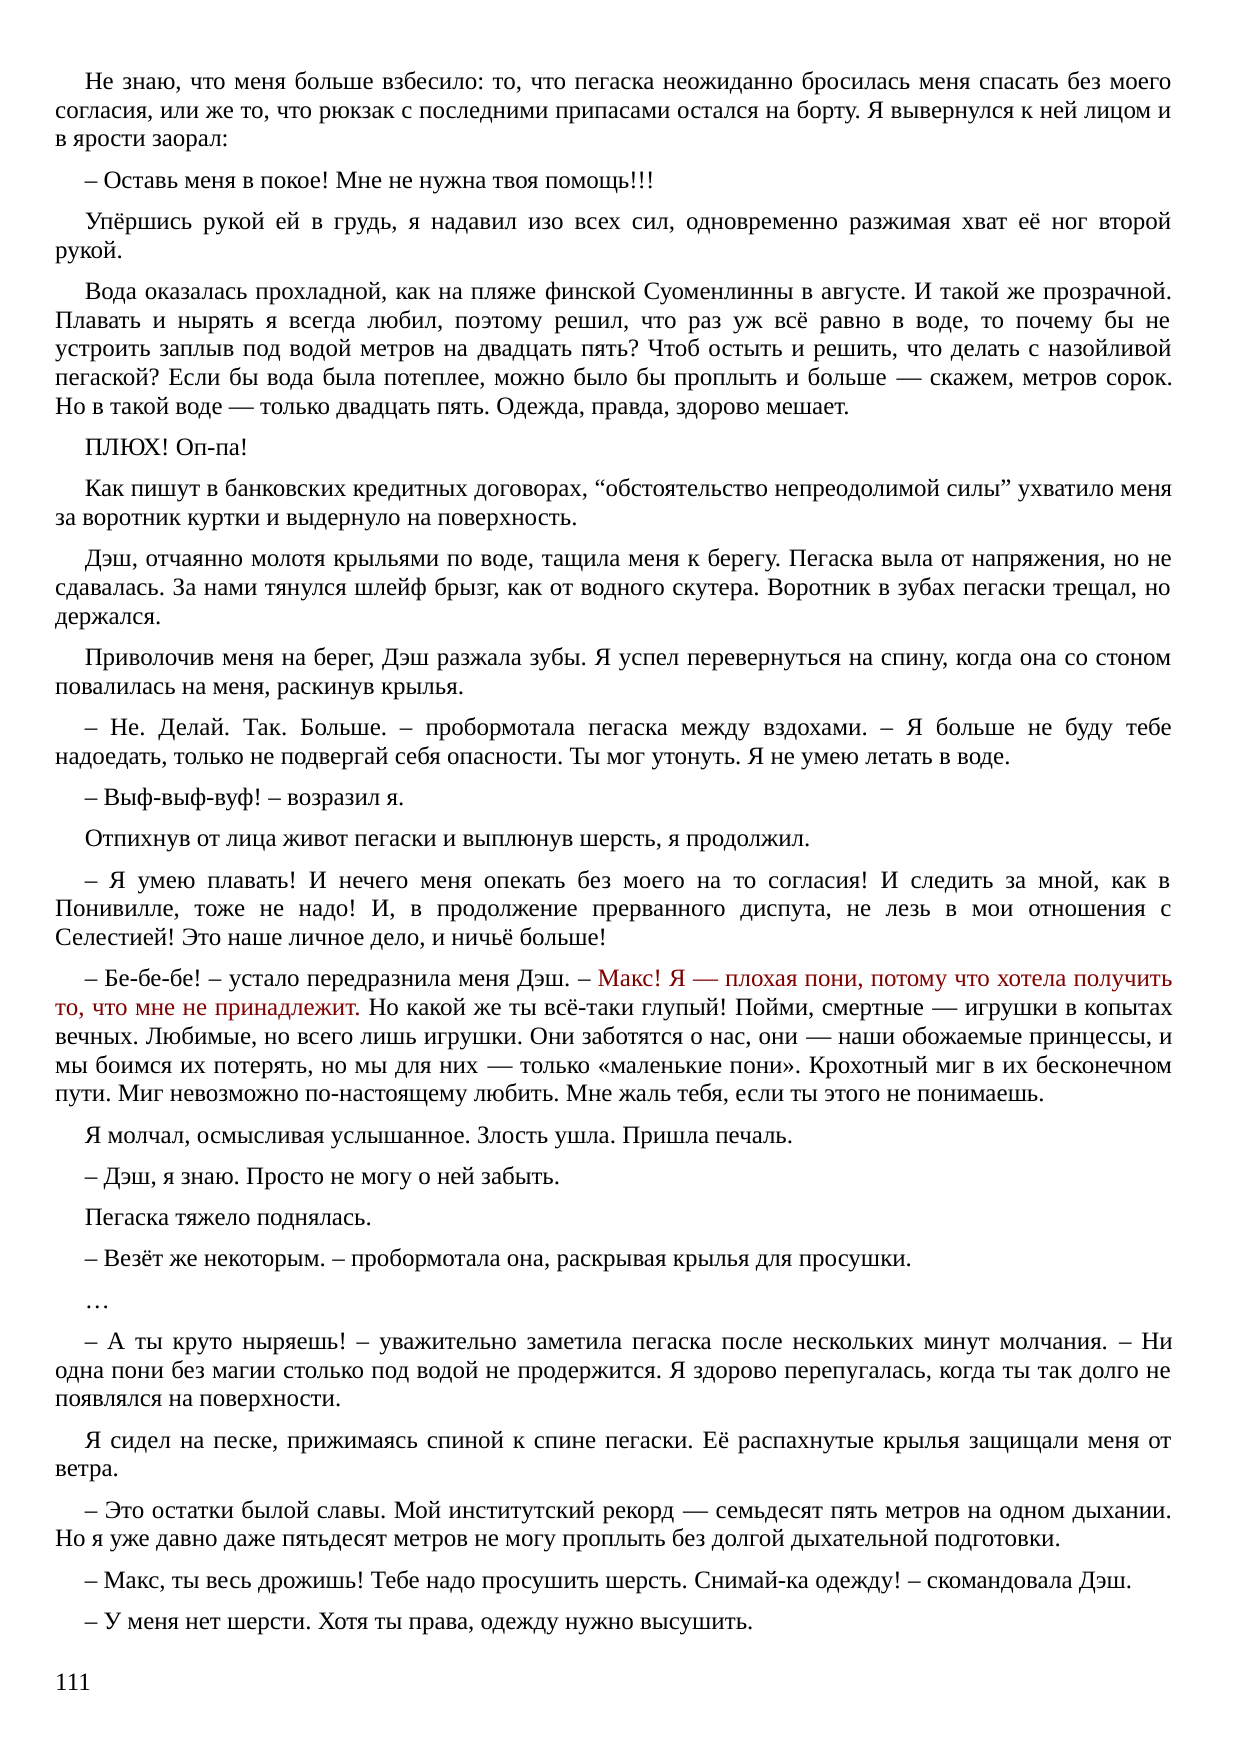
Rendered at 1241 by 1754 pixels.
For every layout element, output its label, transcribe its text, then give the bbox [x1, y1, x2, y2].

text – У меня нет шерсти. Хотя ты права, одежду нужно высушить. [55, 1606, 1173, 1635]
text – Это остатки былой славы. Мой институтский рекорд — семьдесят пять метров на одном дыхании. Но я уже давно даже пятьдесят метров не могу проплыть без долгой дыхательной подготовки. [55, 1495, 1173, 1552]
text ПЛЮХ! Оп-па! [55, 432, 1173, 461]
text Я молчал, осмысливая услышанное. Злость ушла. Пришла печаль. [55, 1120, 1173, 1148]
text Упёршись рукой ей в грудь, я надавил изо всех сил, одновременно разжимая хват её ног второй рукой. [55, 206, 1173, 263]
text Дэш, отчаянно молотя крыльями по воде, тащила меня к берегу. Пегаска выла от напряжения, но не сдавалась. За нами тянулся шлейф брызг, как от водного скутера. Воротник в зубах пегаски трещал, но держался. [55, 543, 1173, 630]
text – Дэш, я знаю. Просто не могу о ней забыть. [55, 1161, 1173, 1190]
text Отпихнув от лица живот пегаски и выплюнув шерсть, я продолжил. [55, 823, 1173, 852]
text Пегаска тяжело поднялась. [55, 1202, 1173, 1231]
text – Везёт же некоторым. – пробормотала она, раскрывая крылья для просушки. [55, 1243, 1173, 1272]
text Вода оказалась прохладной, как на пляже финской Суоменлинны в августе. И такой же прозрачной. Плавать и нырять я всегда любил, поэтому решил, что раз уж всё равно в воде, то почему бы не устроить заплыв под водой метров на двадцать пять? Чтоб остыть и решить, что делать с назойливой пегаской? Если бы вода была потеплее, можно было бы проплыть и больше — скажем, метров сорок. Но в такой воде — только двадцать пять. Одежда, правда, здорово мешает. [55, 276, 1173, 420]
text – Оставь меня в покое! Мне не нужна твоя помощь!!! [55, 165, 1173, 193]
text Я сидел на песке, прижимаясь спиной к спине пегаски. Её распахнутые крылья защищали меня от ветра. [55, 1425, 1173, 1482]
text – А ты круто ныряешь! – уважительно заметила пегаска после нескольких минут молчания. – Ни одна пони без магии столько под водой не продержится. Я здорово перепугалась, когда ты так долго не появлялся на поверхности. [55, 1326, 1173, 1412]
text – Выф-выф-вуф! – возразил я. [55, 782, 1173, 811]
text Приволочив меня на берег, Дэш разжала зубы. Я успел перевернуться на спину, когда она со стоном повалилась на меня, раскинув крылья. [55, 642, 1173, 700]
text – Макс, ты весь дрожишь! Тебе надо просушить шерсть. Снимай-ка одежду! – скомандовала Дэш. [55, 1565, 1173, 1593]
text – Я умею плавать! И нечего меня опекать без моего на то согласия! И следить за мной, как в Понивилле, тоже не надо! И, в продолжение прерванного диспута, не лезь в мои отношения с Селестией! Это наше личное дело, и ничьё больше! [55, 865, 1173, 951]
text … [55, 1285, 1173, 1313]
text – Бе-бе-бе! – устало передразнила меня Дэш. – Макс! Я — плохая пони, потому что хотела получить то, что мне не принадлежит. Но какой же ты всё-таки глупый! Пойми, смертные — игрушки в копытах вечных. Любимые, но всего лишь игрушки. Они заботятся о нас, они — наши обожаемые принцессы, и мы боимся их потерять, но мы для них — только «маленькие пони». Крохотный миг в их бесконечном пути. Миг невозможно по-настоящему любить. Мне жаль тебя, если ты этого не понимаешь. [55, 963, 1173, 1107]
text – Не. Делай. Так. Больше. – пробормотала пегаска между вздохами. – Я больше не буду тебе надоедать, только не подвергай себя опасности. Ты мог утонуть. Я не умею летать в воде. [55, 712, 1173, 770]
text Как пишут в банковских кредитных договорах, “обстоятельство непреодолимой силы” ухватило меня за воротник куртки и выдернуло на поверхность. [55, 473, 1173, 531]
text Не знаю, что меня больше взбесило: то, что пегаска неожиданно бросилась меня спасать без моего согласия, или же то, что рюкзак с последними припасами остался на борту. Я вывернулся к ней лицом и в ярости заорал: [55, 66, 1173, 152]
